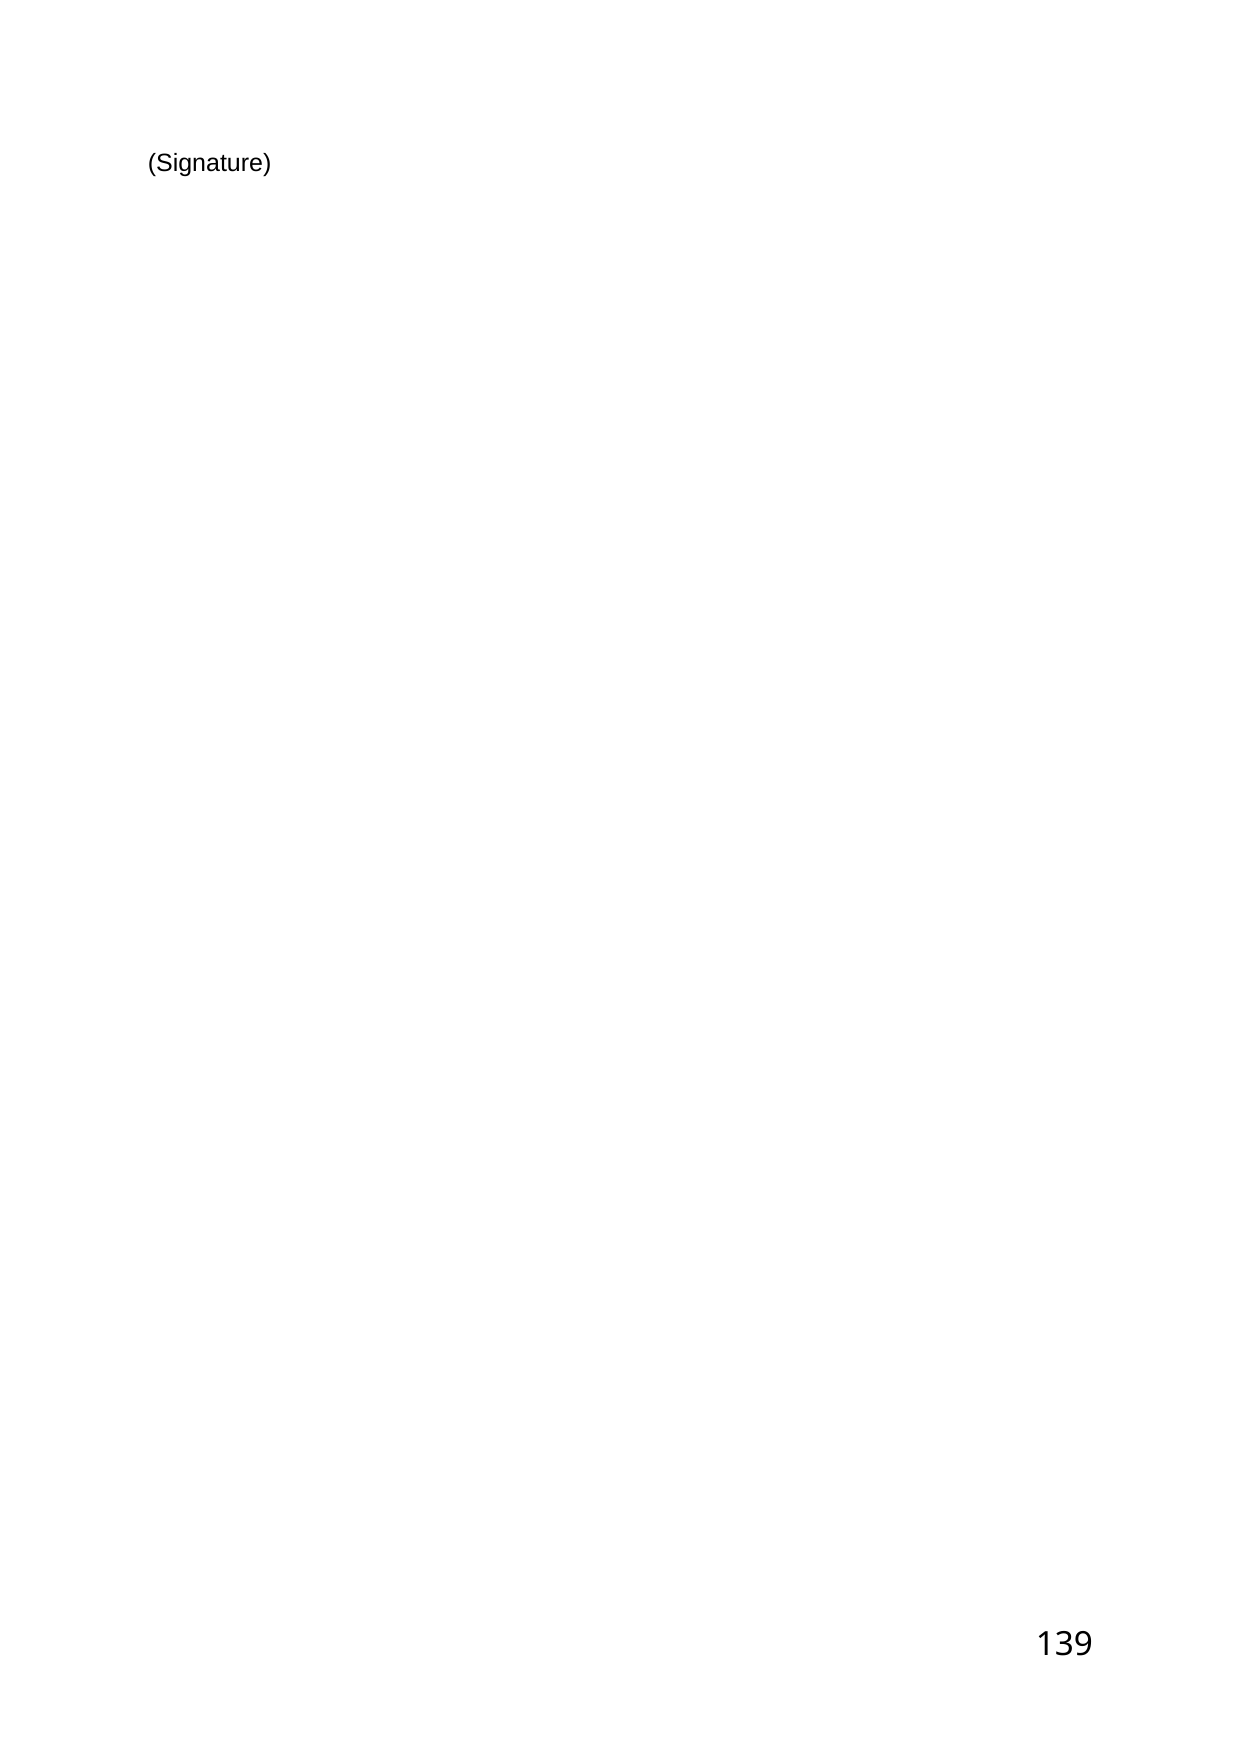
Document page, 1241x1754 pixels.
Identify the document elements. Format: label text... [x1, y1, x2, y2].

text (Signature) [148, 148, 1093, 176]
